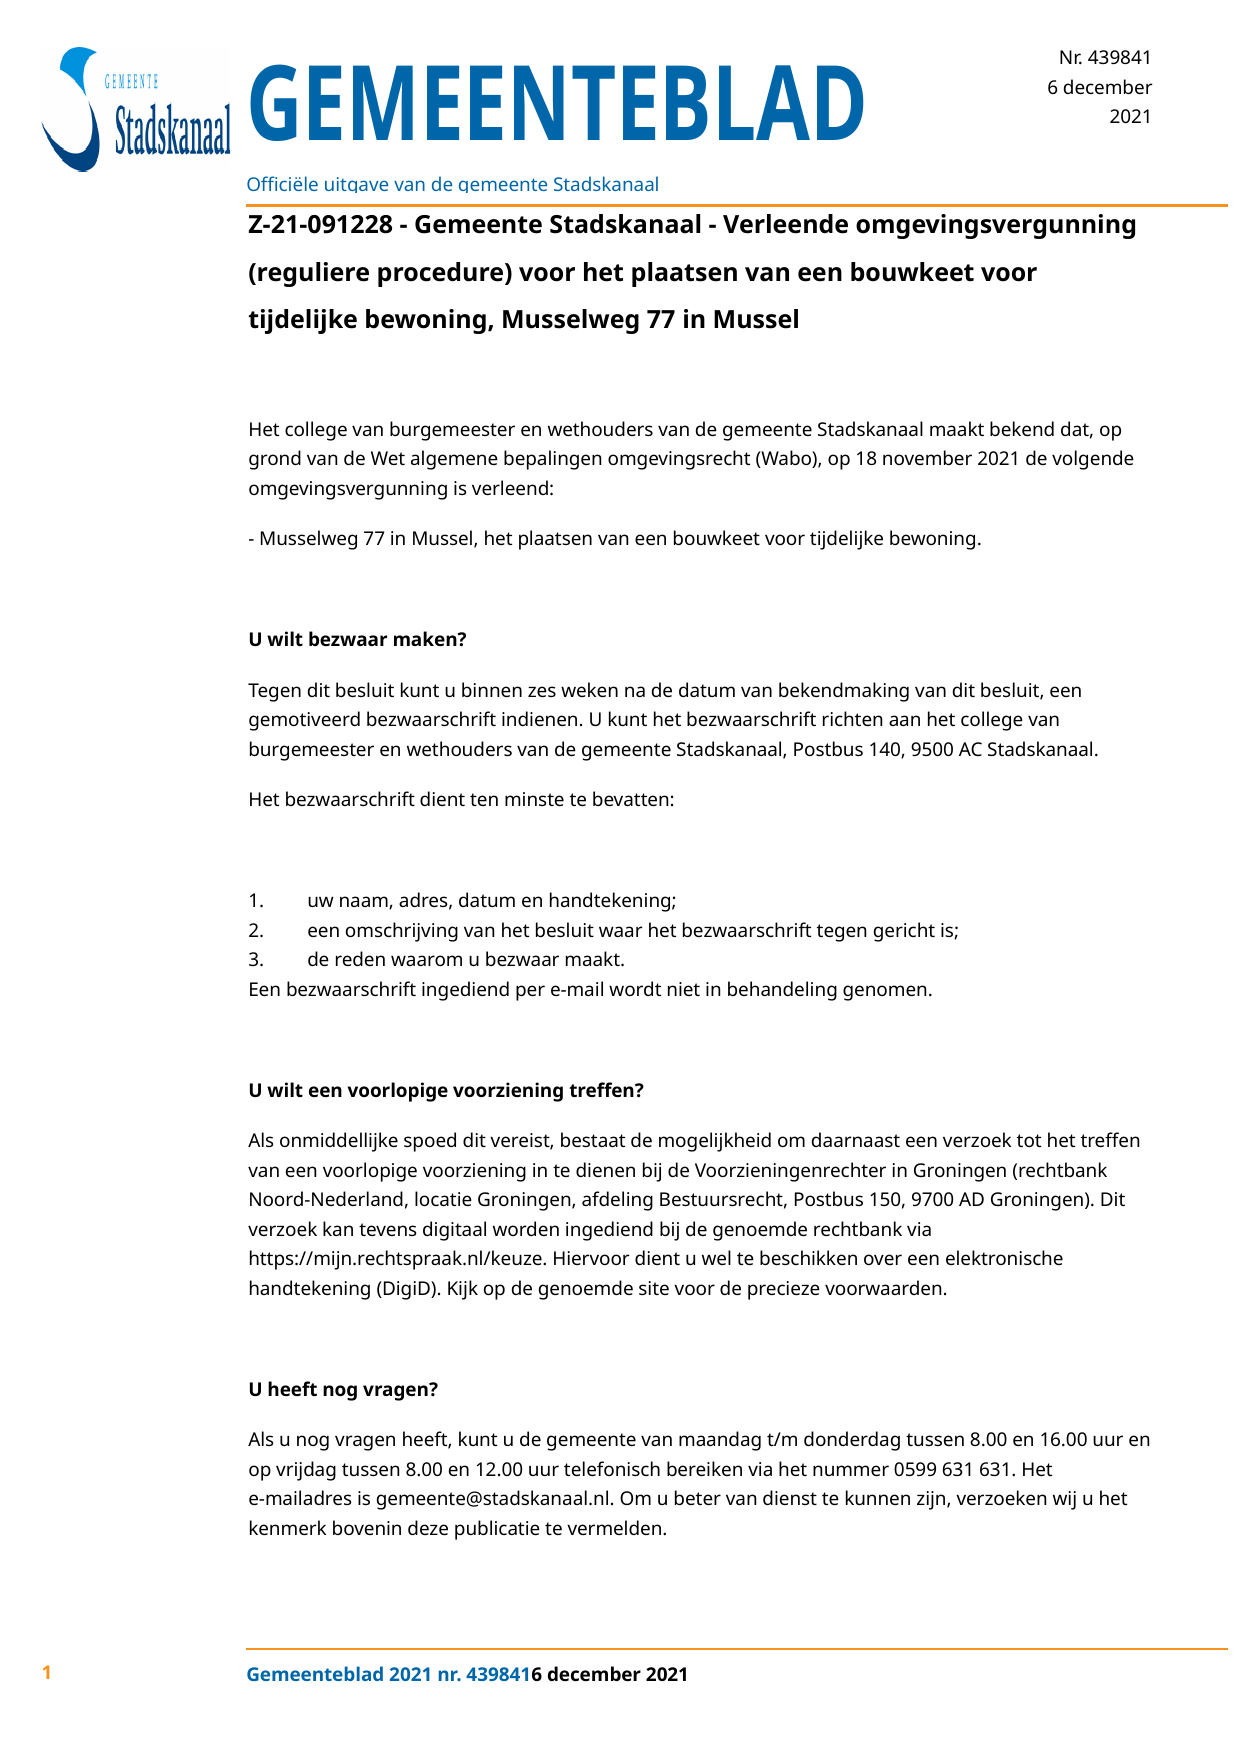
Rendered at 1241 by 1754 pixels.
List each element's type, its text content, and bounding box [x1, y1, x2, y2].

text U heeft nog vragen? [248, 1376, 1152, 1402]
text U wilt een voorlopige voorziening treffen? [248, 1077, 1152, 1102]
text U wilt bezwaar maken? [248, 626, 1152, 652]
text - Musselweg 77 in Mussel, het plaatsen van een bouwkeet voor tijdelijke bewoning. [248, 526, 1152, 551]
text Z-21-091228 - Gemeente Stadskanaal - Verleende omgevingsvergunning (reguliere procedure) voor het plaatsen van een bouwkeet voor tijdelijke bewoning, Musselweg 77 in Mussel [248, 207, 1152, 336]
text Tegen dit besluit kunt u binnen zes weken na de datum van bekendmaking van dit besluit, een gemotiveerd bezwaarschrift indienen. U kunt het bezwaarschrift richten aan het college van burgemeester en wethouders van de gemeente Stadskanaal, Postbus 140, 9500 AC Stadskanaal. [248, 677, 1152, 762]
list een omschrijving van het besluit waar het bezwaarschrift tegen gericht is; [248, 917, 1152, 942]
text Als onmiddellijke spoed dit vereist, bestaat de mogelijkheid om daarnaast een verzoek tot het treffen van een voorlopige voorziening in te dienen bij de Voorzieningenrechter in Groningen (rechtbank Noord-Nederland, locatie Groningen, afdeling Bestuursrecht, Postbus 150, 9700 AD Groningen). Dit verzoek kan tevens digitaal worden ingediend bij de genoemde rechtbank via https://mijn.rechtspraak.nl/keuze. Hiervoor dient u wel te beschikken over een elektronische handtekening (DigiD). Kijk op de genoemde site voor de precieze voorwaarden. [248, 1127, 1152, 1301]
picture [41, 47, 231, 172]
text Het bezwaarschrift dient ten minste te bevatten: [248, 786, 1152, 812]
text Als u nog vragen heeft, kunt u de gemeente van maandag t/m donderdag tussen 8.00 en 16.00 uur en op vrijdag tussen 8.00 en 12.00 uur telefonisch bereiken via het nummer 0599 631 631. Het e‑mailadres is gemeente@stadskanaal.nl. Om u beter van dienst te kunnen zijn, verzoeken wij u het kenmerk bovenin deze publicatie te vermelden. [248, 1426, 1152, 1541]
list uw naam, adres, datum en handtekening; [248, 887, 1152, 913]
text Een bezwaarschrift ingediend per e-mail wordt niet in behandeling genomen. [248, 976, 1152, 1002]
text Het college van burgemeester en wethouders van de gemeente Stadskanaal maakt bekend dat, op grond van de Wet algemene bepalingen omgevingsrecht (Wabo), op 18 november 2021 de volgende omgevingsvergunning is verleend: [248, 416, 1152, 501]
list de reden waarom u bezwaar maakt. [248, 946, 1152, 972]
